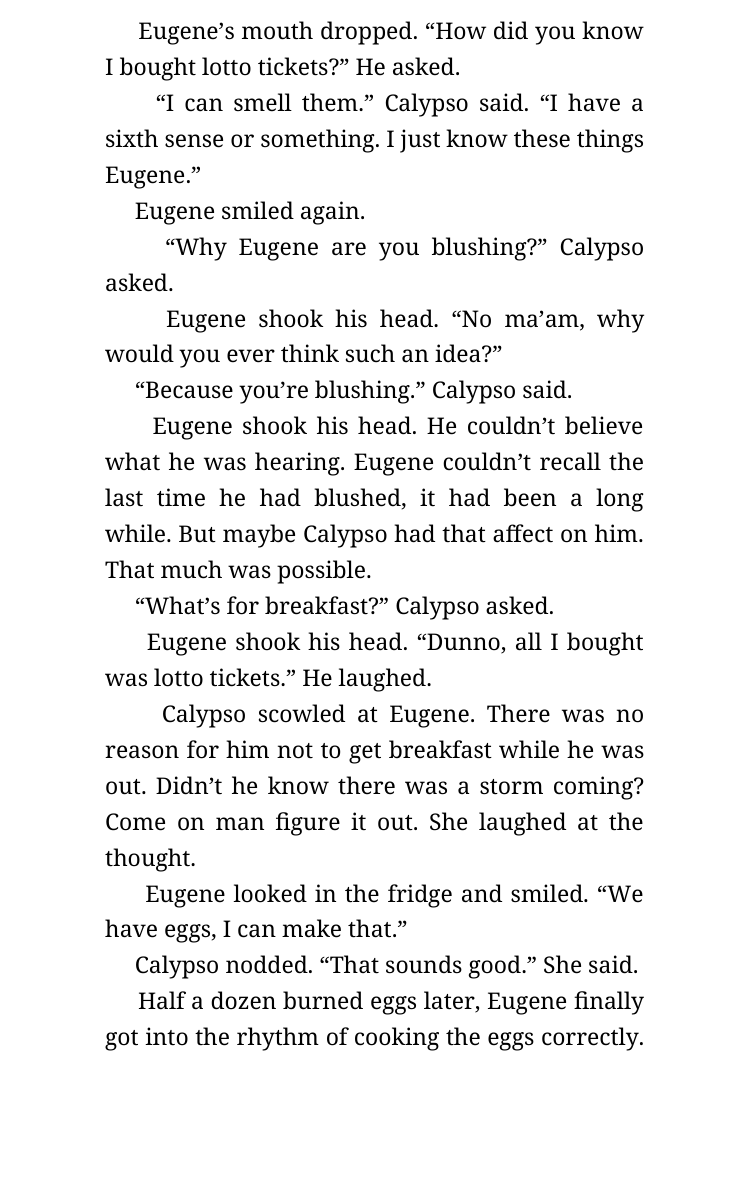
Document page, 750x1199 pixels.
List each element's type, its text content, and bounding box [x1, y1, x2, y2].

text Eugene looked in the fridge and smiled. “We have eggs, I can make that.” [105, 877, 645, 945]
text Calypso nodded. “That sounds good.” She said. [105, 949, 645, 981]
text Half a dozen burned eggs later, Eugene finally got into the rhythm of cooking the eggs correctly. [105, 985, 645, 1052]
text Eugene shook his head. “No ma’am, why would you ever think such an idea?” [105, 302, 645, 370]
text “What’s for breakfast?” Calypso asked. [105, 590, 645, 621]
text Eugene shook his head. He couldn’t believe what he was hearing. Eugene couldn’t recall the last time he had blushed, it had been a long while. But maybe Calypso had that affect on him. That much was possible. [105, 410, 645, 585]
text Eugene shook his head. “Dunno, all I bought was lotto tickets.” He laughed. [105, 626, 645, 693]
text “Because you’re blushing.” Calypso said. [105, 374, 645, 406]
text Eugene’s mouth dropped. “How did you know I bought lotto tickets?” He asked. [105, 15, 645, 82]
text “Why Eugene are you blushing?” Calypso asked. [105, 231, 645, 298]
text Eugene smiled again. [105, 195, 645, 226]
text “I can smell them.” Calypso said. “I have a sixth sense or something. I just know these things Eugene.” [105, 87, 645, 190]
text Calypso scowled at Eugene. There was no reason for him not to get breakfast while he was out. Didn’t he know there was a storm coming? Come on man figure it out. She laughed at the thought. [105, 698, 645, 873]
